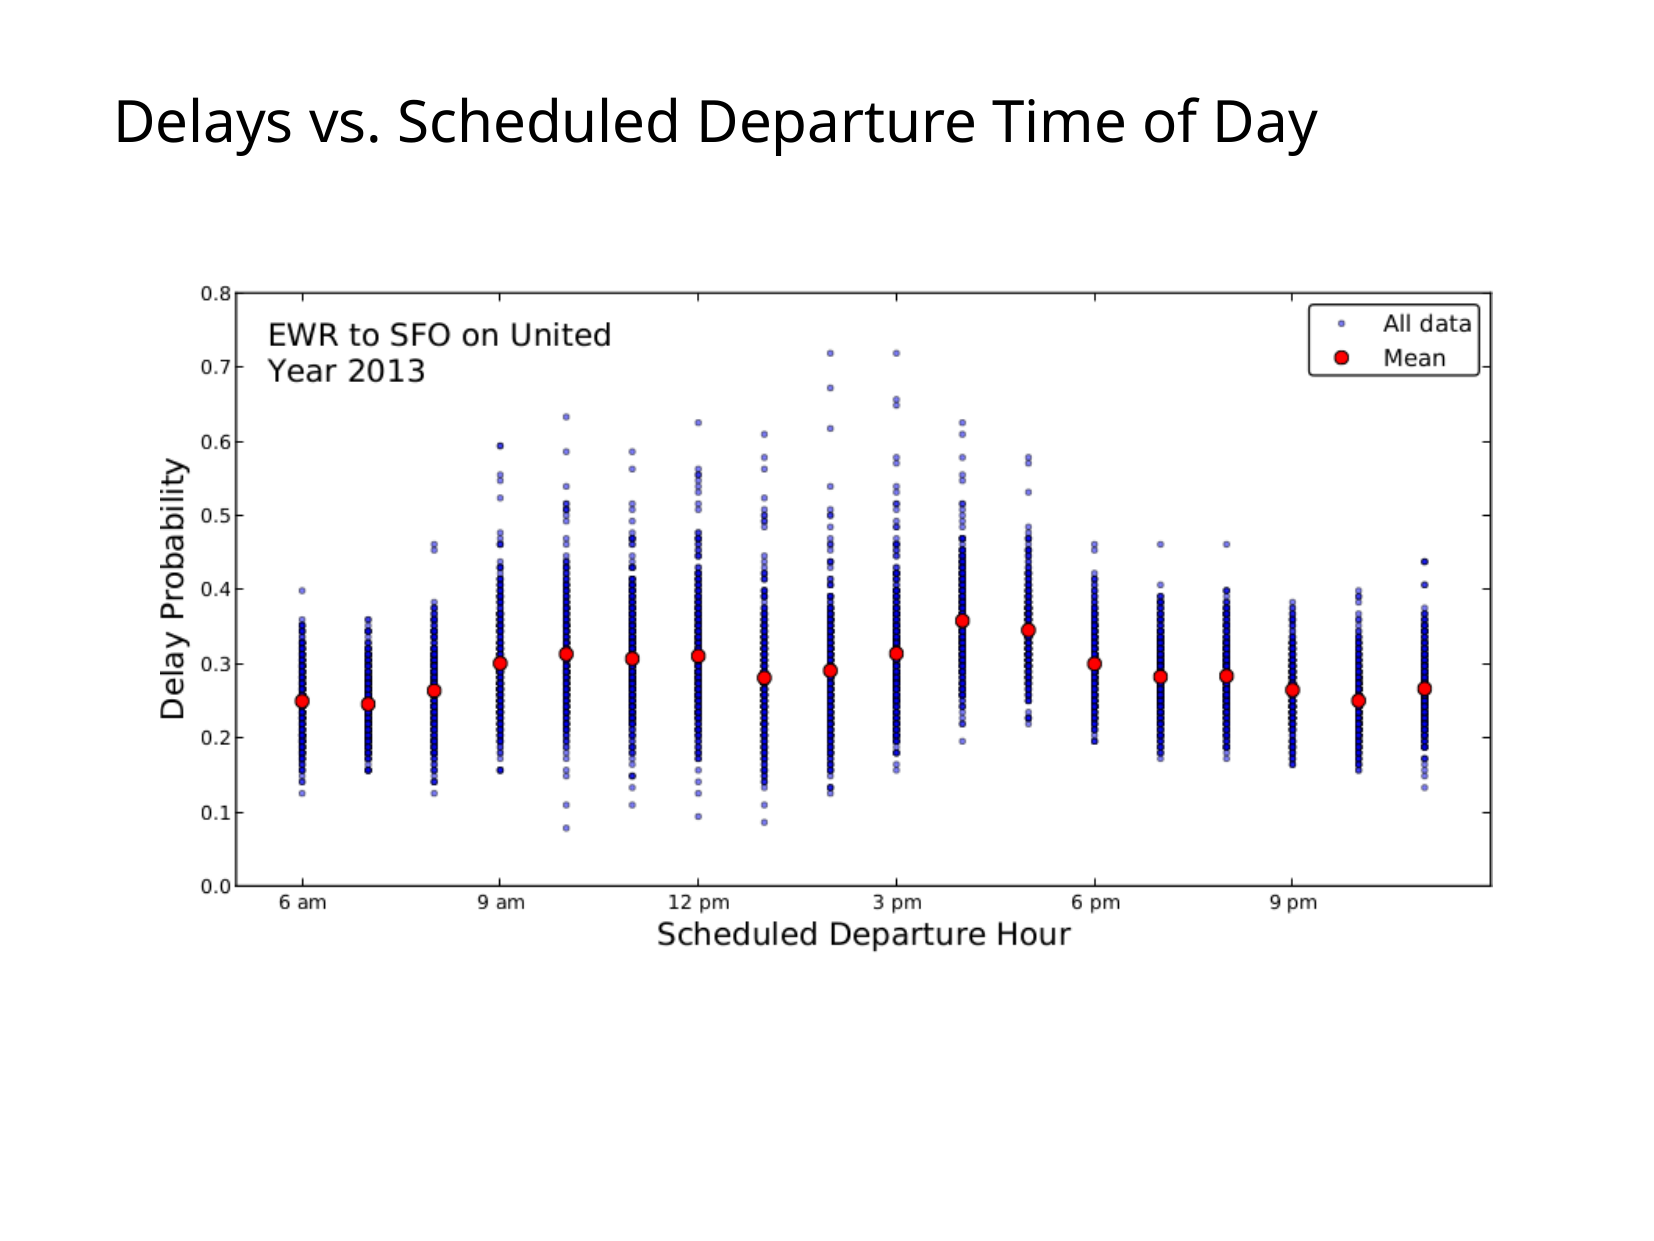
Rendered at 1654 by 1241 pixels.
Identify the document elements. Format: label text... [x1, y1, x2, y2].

text_box Delays vs. Scheduled Departure Time of Day [98, 72, 1561, 158]
picture [160, 285, 1493, 954]
